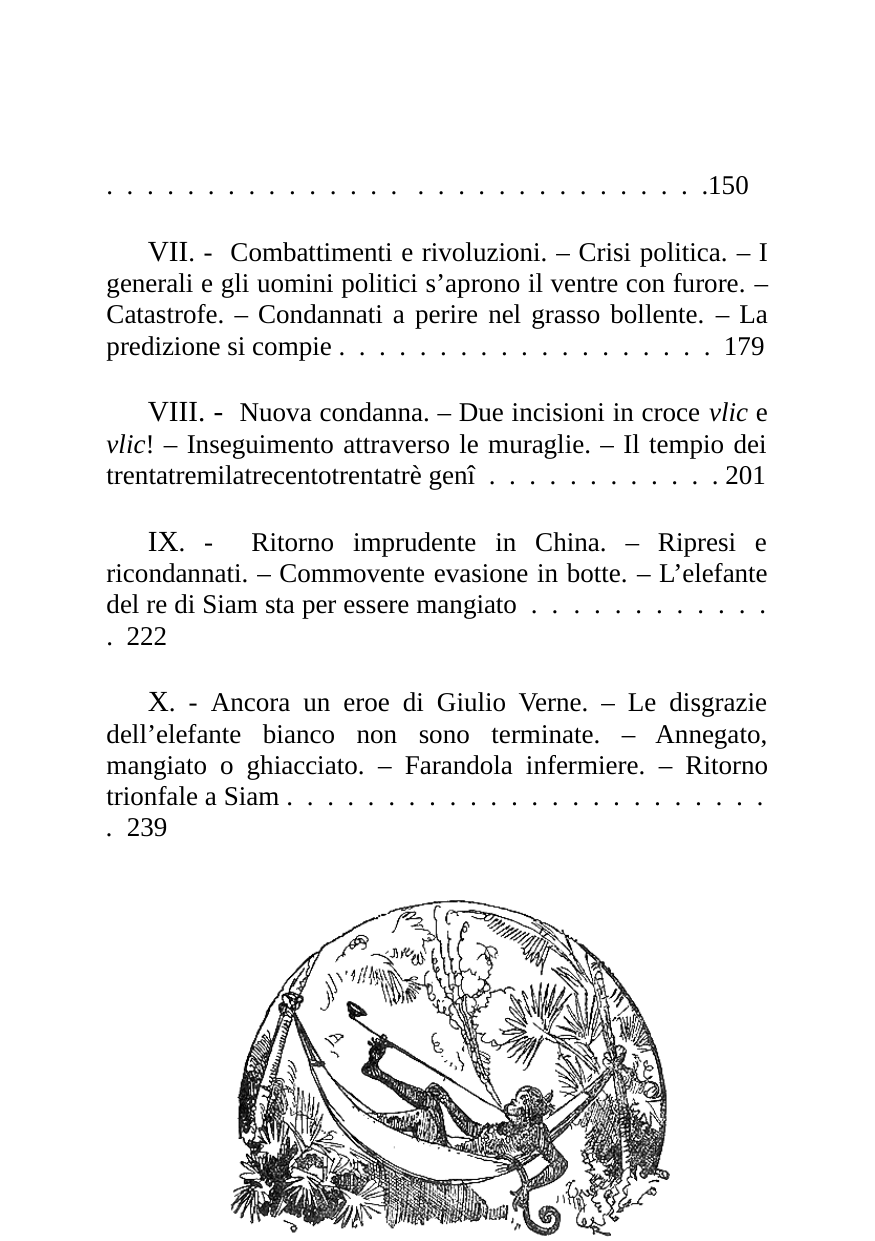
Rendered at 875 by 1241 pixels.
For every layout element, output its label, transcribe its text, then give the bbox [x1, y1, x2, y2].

text VIII. - Nuova condanna. ‒ Due incisioni in croce vlic e vlic! ‒ Inseguimento attraverso le muraglie. ‒ Il tempio dei trentatremilatrecentotrentatrè genî . . . . . . . . . . . . 201 [106, 394, 768, 490]
picture [225, 895, 677, 1241]
text X. - Ancora un eroe di Giulio Verne. ‒ Le disgrazie dell’elefante bianco non sono terminate. ‒ Annegato, mangiato o ghiacciato. ‒ Farandola infermiere. ‒ Ritorno trionfale a Siam . . . . . . . . . . . . . . . . . . . . . . . . . 239 [106, 684, 768, 842]
text . . . . . . . . . . . . . . . . . . . . . . . . . . . . . .150 [106, 169, 768, 200]
text VII. - Combattimenti e rivoluzioni. ‒ Crisi politica. ‒ I generali e gli uomini politici s’aprono il ventre con furore. ‒ Catastrofe. ‒ Condannati a perire nel grasso bollente. ‒ La predizione si compie . . . . . . . . . . . . . . . . . . . 179 [106, 234, 768, 361]
text IX. - Ritorno imprudente in China. ‒ Ripresi e ricondannati. ‒ Commovente evasione in botte. ‒ L’elefante del re di Siam sta per essere mangiato . . . . . . . . . . . . . 222 [106, 524, 768, 651]
